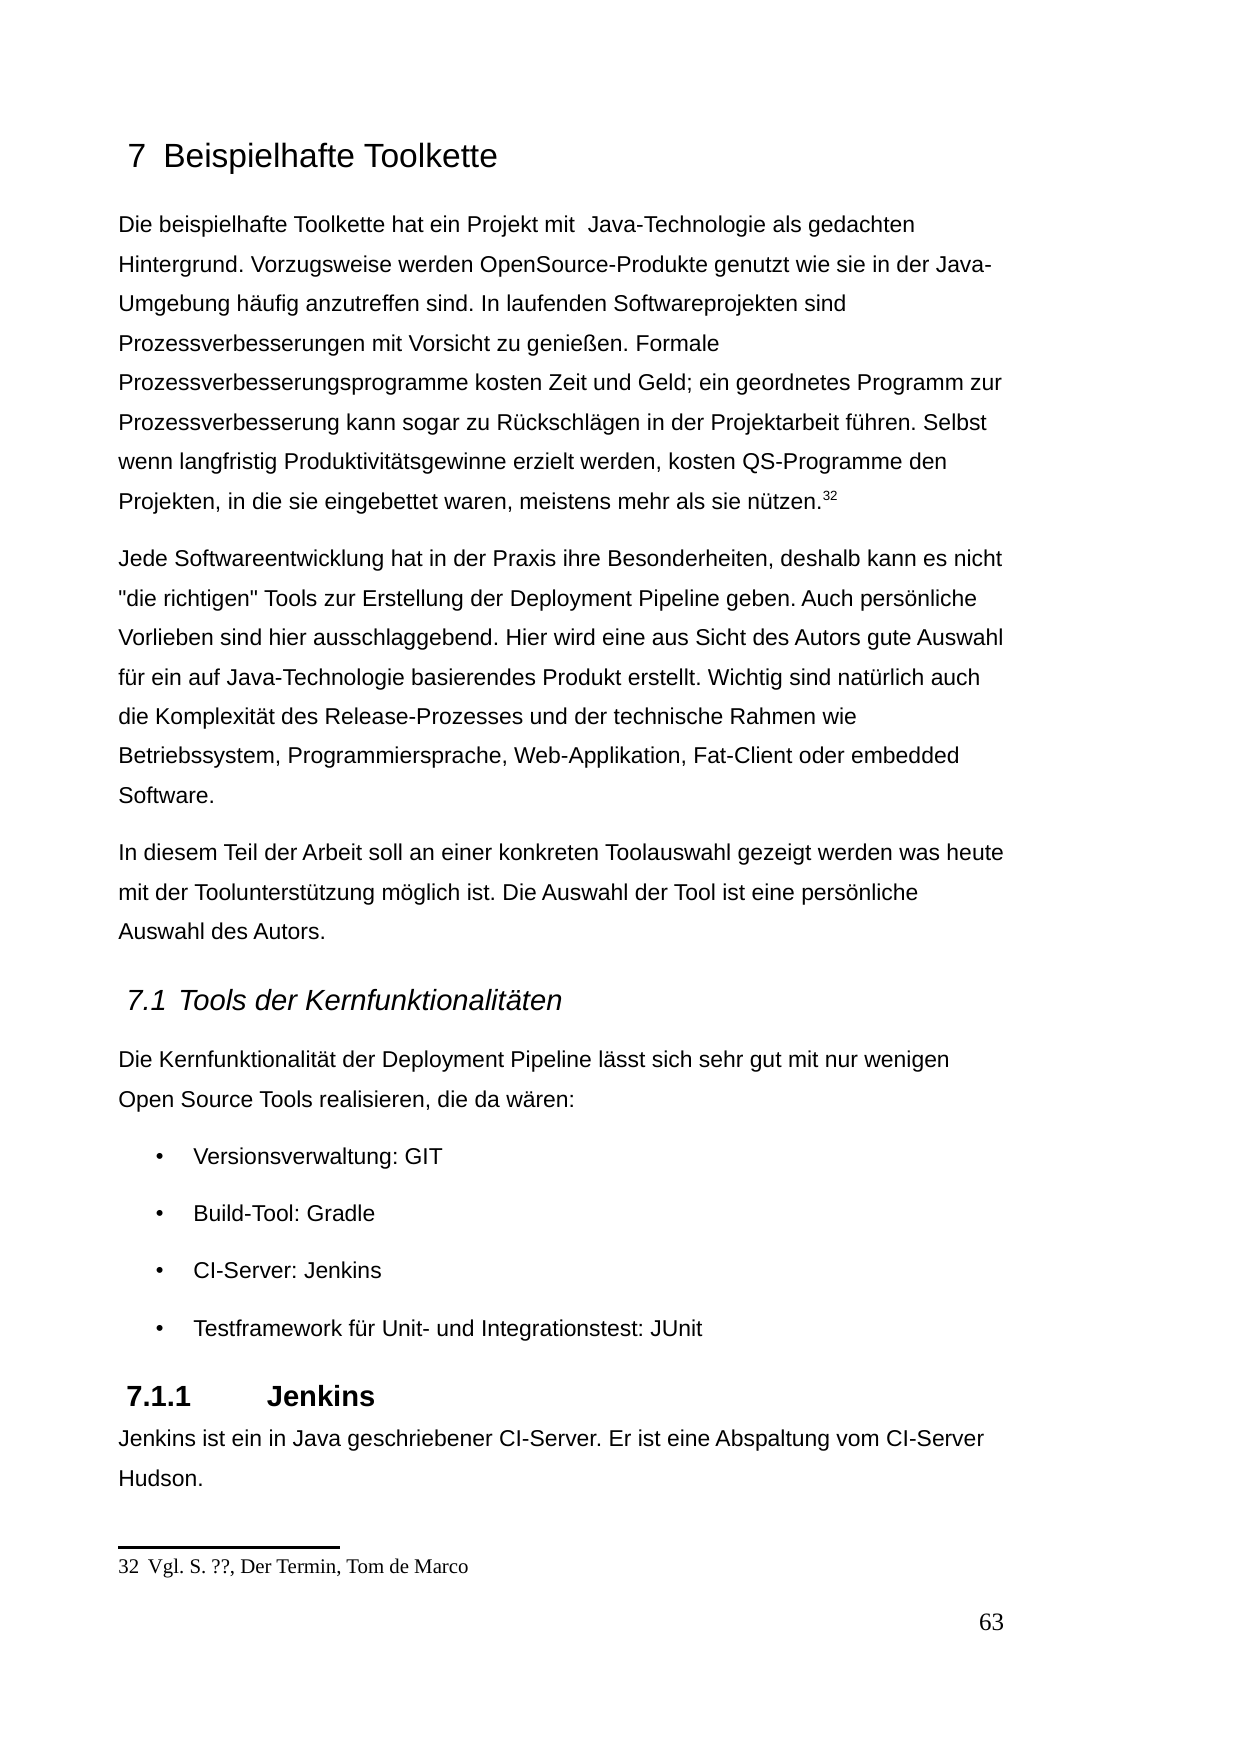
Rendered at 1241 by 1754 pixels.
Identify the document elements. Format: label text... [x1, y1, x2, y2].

subtitle Jenkins [118, 1379, 1004, 1412]
list Build-Tool: Gradle [156, 1200, 1004, 1226]
subtitle Beispielhafte Toolkette [118, 136, 1004, 174]
text Die Kernfunktionalität der Deployment Pipeline lässt sich sehr gut mit nur wenigen Open Source Tools realisieren, die da wären: [118, 1046, 1004, 1112]
text Die beispielhafte Toolkette hat ein Projekt mit Java-Technologie als gedachten Hintergrund. Vorzugsweise werden OpenSource-Produkte genutzt wie sie in der Java-Umgebung häufig anzutreffen sind. In laufenden Softwareprojekten sind Prozessverbesserungen mit Vorsicht zu genießen. Formale Prozessverbesserungsprogramme kosten Zeit und Geld; ein geordnetes Programm zur Prozessverbesserung kann sogar zu Rückschlägen in der Projektarbeit führen. Selbst wenn langfristig Produktivitätsgewinne erzielt werden, kosten QS-Programme den Projekten, in die sie eingebettet waren, meistens mehr als sie nützen. [118, 211, 1004, 514]
text In diesem Teil der Arbeit soll an einer konkreten Toolauswahl gezeigt werden was heute mit der Toolunterstützung möglich ist. Die Auswahl der Tool ist eine persönliche Auswahl des Autors. [118, 839, 1004, 944]
text Jenkins ist ein in Java geschriebener CI-Server. Er ist eine Abspaltung vom CI-Server Hudson. [118, 1425, 1004, 1491]
text Vgl. S. ??, Der Termin, Tom de Marco [118, 1553, 1004, 1578]
subtitle Tools der Kernfunktionalitäten [118, 982, 1004, 1016]
list Testframework für Unit- und Integrationstest: JUnit [156, 1314, 1004, 1341]
list CI-Server: Jenkins [156, 1257, 1004, 1284]
list Versionsverwaltung: GIT [156, 1143, 1004, 1169]
text Jede Softwareentwicklung hat in der Praxis ihre Besonderheiten, deshalb kann es nicht "die richtigen" Tools zur Erstellung der Deployment Pipeline geben. Auch persönliche Vorlieben sind hier ausschlaggebend. Hier wird eine aus Sicht des Autors gute Auswahl für ein auf Java-Technologie basierendes Produkt erstellt. Wichtig sind natürlich auch die Komplexität des Release-Prozesses und der technische Rahmen wie Betriebssystem, Programmiersprache, Web-Applikation, Fat-Client oder embedded Software. [118, 545, 1004, 808]
